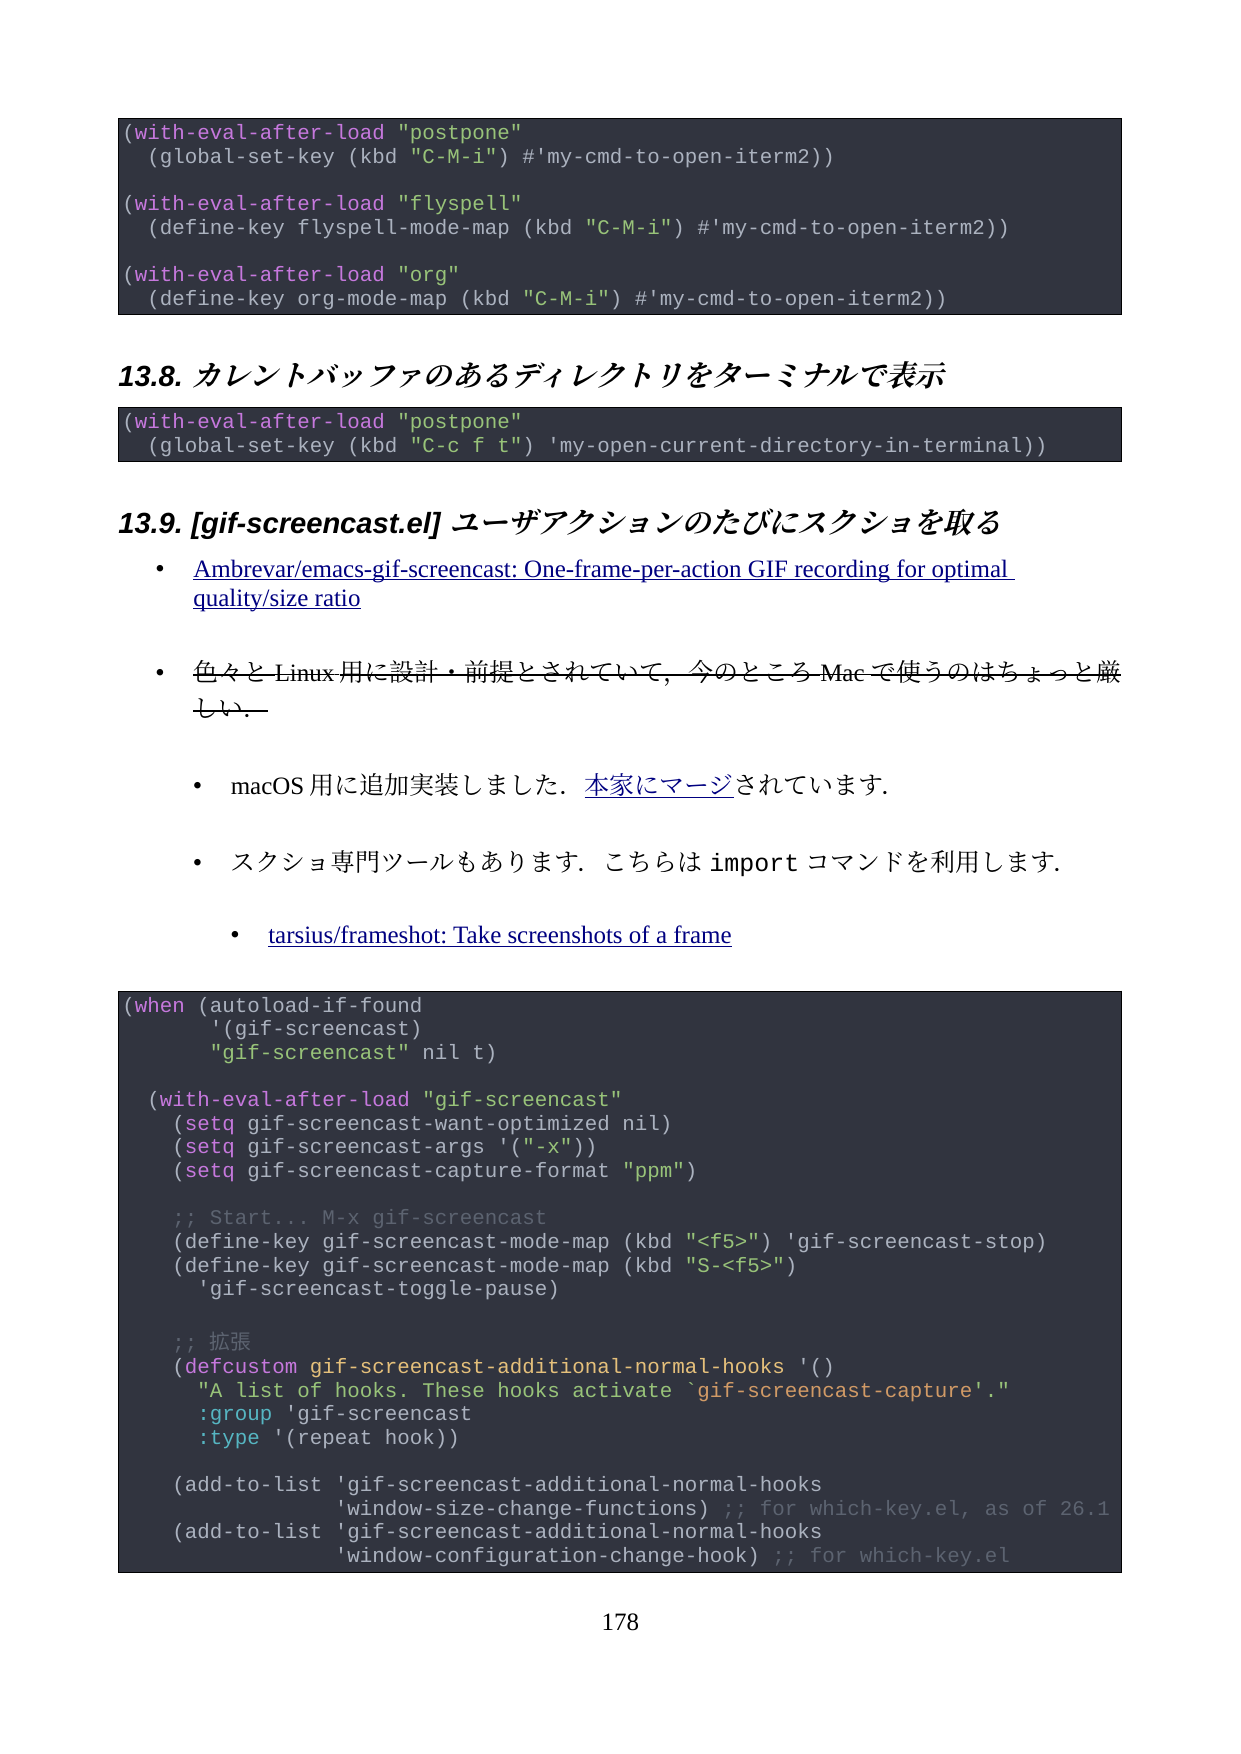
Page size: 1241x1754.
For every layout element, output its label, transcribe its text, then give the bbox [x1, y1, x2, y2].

text 'window-configuration-change-hook) ;; for which-key.el [119, 1541, 1121, 1572]
text (add-to-list 'gif-screencast-additional-normal-hooks [119, 1518, 1121, 1541]
list tarsius/frameshot: Take screenshots of a frame [231, 921, 1122, 978]
text (define-key gif-screencast-mode-map (kbd "S-<f5>") [119, 1251, 1121, 1274]
text ;; Start... M-x gif-screencast [119, 1203, 1121, 1227]
text (with-eval-after-load "flyspell" [119, 189, 1121, 213]
list macOS用に追加実装しました．本家にマージされています． [193, 766, 1122, 831]
text (when (autoload-if-found [119, 992, 1121, 1014]
text (global-set-key (kbd "C-c f t") 'my-open-current-directory-in-terminal)) [119, 431, 1121, 461]
text (setq gif-screencast-want-optimized nil) [119, 1109, 1121, 1132]
text (with-eval-after-load "postpone" [119, 408, 1121, 431]
list 色々と Linux用に設計・前提とされていて，今のところ Mac で使うのはちょっと厳しい． [156, 653, 1122, 753]
subtitle [gif-screencast.el] ユーザアクションのたびにスクショを取る [118, 499, 1122, 541]
text 'gif-screencast-toggle-pause) [119, 1274, 1121, 1298]
text (add-to-list 'gif-screencast-additional-normal-hooks [119, 1470, 1121, 1494]
text (define-key org-mode-map (kbd "C-M-i") #'my-cmd-to-open-iterm2)) [119, 284, 1121, 314]
text (define-key flyspell-mode-map (kbd "C-M-i") #'my-cmd-to-open-iterm2)) [119, 213, 1121, 236]
text (defcustom gif-screencast-additional-normal-hooks '() [119, 1352, 1121, 1376]
text "gif-screencast" nil t) [119, 1038, 1121, 1062]
text (global-set-key (kbd "C-M-i") #'my-cmd-to-open-iterm2)) [119, 142, 1121, 165]
text "A list of hooks. These hooks activate `gif-screencast-capture'." [119, 1376, 1121, 1399]
subtitle カレントバッファのあるディレクトリをターミナルで表示 [118, 353, 1122, 394]
list スクショ専門ツールもあります．こちらは import コマンドを利用します． [193, 843, 1122, 908]
text :group 'gif-screencast [119, 1399, 1121, 1423]
text (with-eval-after-load "gif-screencast" [119, 1085, 1121, 1109]
text 'window-size-change-functions) ;; for which-key.el, as of 26.1 [119, 1494, 1121, 1518]
text (define-key gif-screencast-mode-map (kbd "<f5>") 'gif-screencast-stop) [119, 1227, 1121, 1251]
text (with-eval-after-load "org" [119, 260, 1121, 284]
text '(gif-screencast) [119, 1014, 1121, 1038]
text (setq gif-screencast-args '("-x")) [119, 1132, 1121, 1156]
text (setq gif-screencast-capture-format "ppm") [119, 1156, 1121, 1180]
text (with-eval-after-load "postpone" [119, 119, 1121, 142]
list Ambrevar/emacs-gif-screencast: One-frame-per-action GIF recording for optimal quality/size ratio [156, 554, 1122, 640]
text ;; 拡張 [119, 1322, 1121, 1352]
text :type '(repeat hook)) [119, 1423, 1121, 1447]
